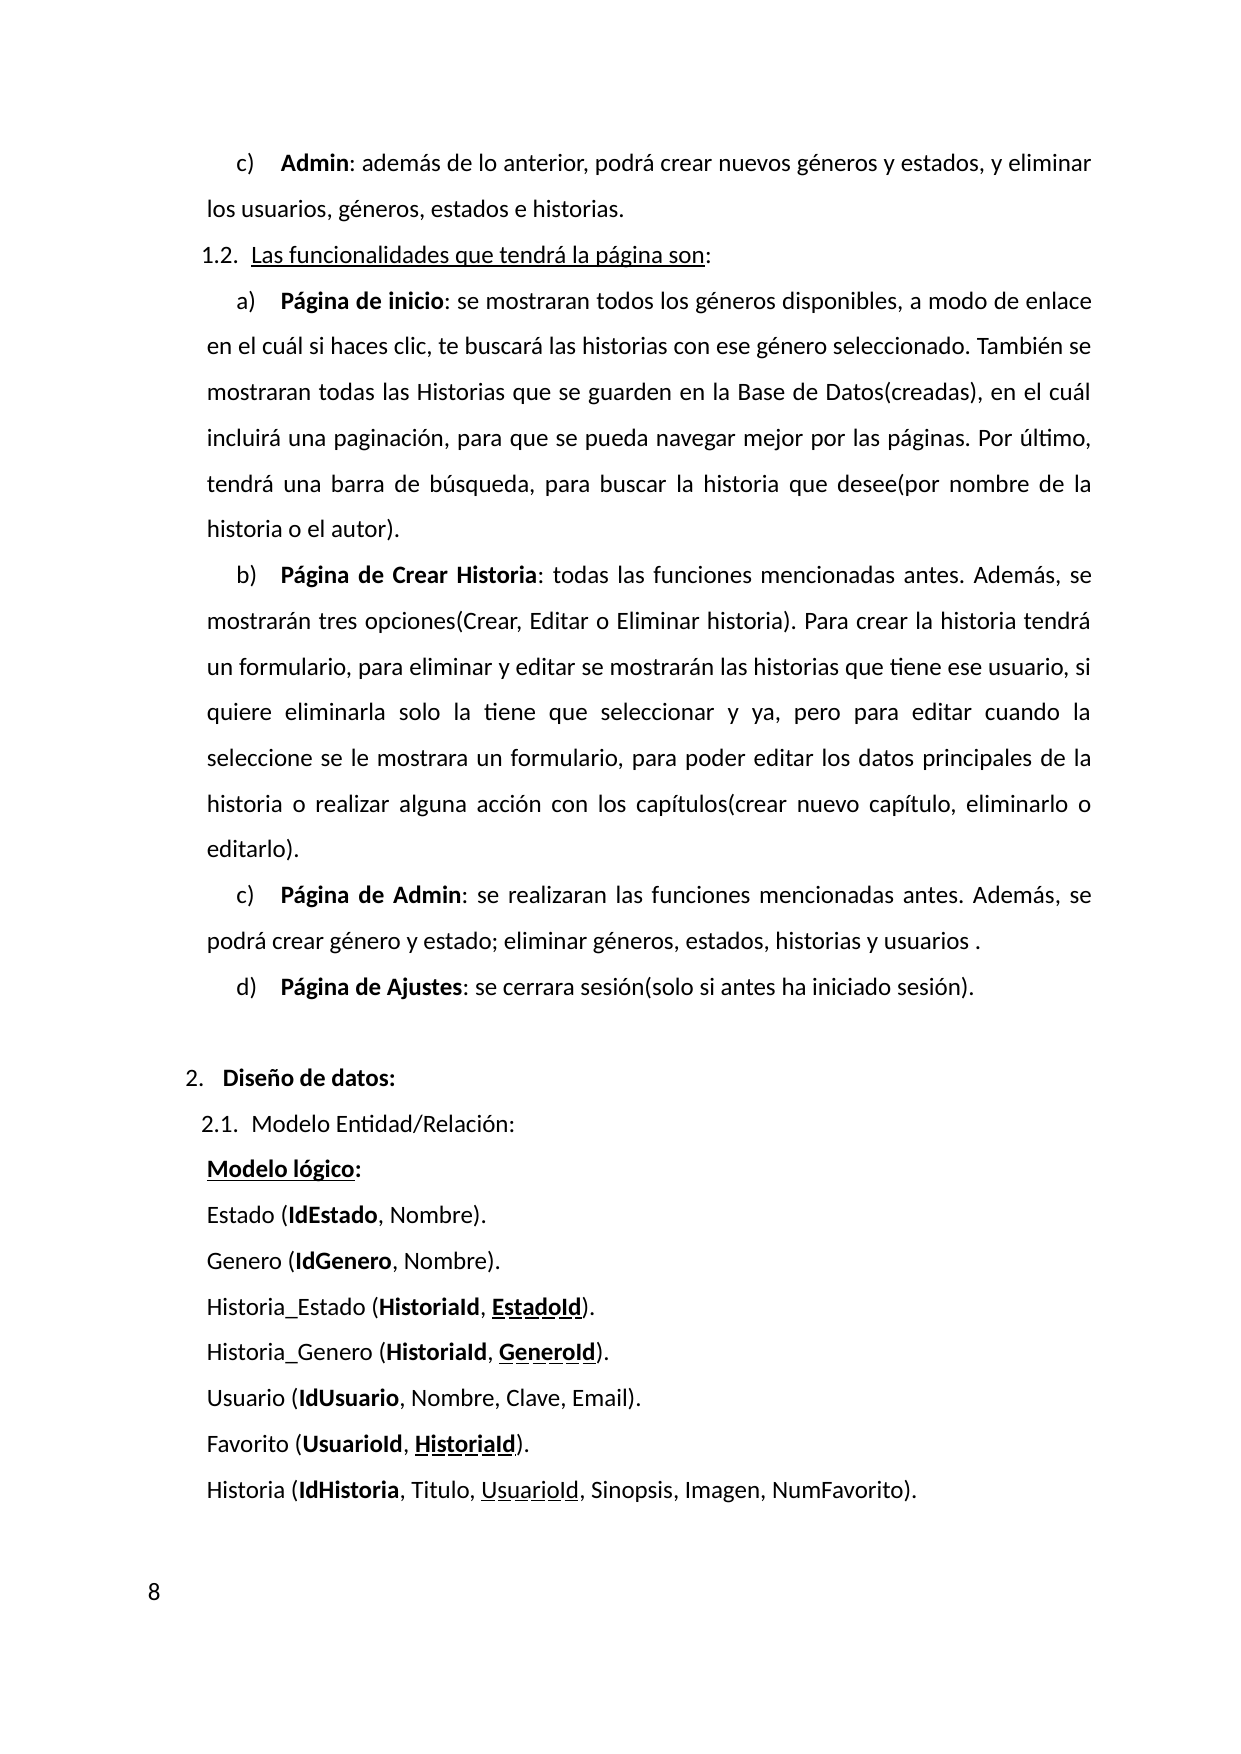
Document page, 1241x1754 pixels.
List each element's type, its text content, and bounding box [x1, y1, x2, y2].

list Favorito (UsuarioId, HistoriaId). [207, 1428, 1093, 1458]
list Diseño de datos: [185, 1062, 1093, 1093]
list Usuario (IdUsuario, Nombre, Clave, Email). [207, 1382, 1093, 1413]
list Página de Crear Historia: todas las funciones mencionadas antes. Además, se mostrarán tres opciones(Crear, Editar o Eliminar historia). Para crear la historia tendrá un formulario, para eliminar y editar se mostrarán las historias que tiene ese usuario, si quiere eliminarla solo la tiene que seleccionar y ya, pero para editar cuando la seleccione se le mostrara un formulario, para poder editar los datos principales de la historia o realizar alguna acción con los capítulos(crear nuevo capítulo, eliminarlo o editarlo). [207, 559, 1093, 864]
list Admin: además de lo anterior, podrá crear nuevos géneros y estados, y eliminar los usuarios, géneros, estados e historias. [207, 148, 1093, 224]
list Las funcionalidades que tendrá la página son: [177, 239, 1093, 269]
list Estado (IdEstado, Nombre). [207, 1199, 1093, 1230]
list Página de Admin: se realizaran las funciones mencionadas antes. Además, se podrá crear género y estado; eliminar géneros, estados, historias y usuarios . [207, 879, 1093, 956]
list Página de Ajustes: se cerrara sesión(solo si antes ha iniciado sesión). [207, 971, 1093, 1001]
list Historia_Genero (HistoriaId, GeneroId). [207, 1337, 1093, 1367]
list Modelo Entidad/Relación: [177, 1108, 1093, 1138]
list Modelo lógico: [207, 1154, 1093, 1184]
list Genero (IdGenero, Nombre). [207, 1245, 1093, 1276]
list Página de inicio: se mostraran todos los géneros disponibles, a modo de enlace en el cuál si haces clic, te buscará las historias con ese género seleccionado. También se mostraran todas las Historias que se guarden en la Base de Datos(creadas), en el cuál incluirá una paginación, para que se pueda navegar mejor por las páginas. Por último, tendrá una barra de búsqueda, para buscar la historia que desee(por nombre de la historia o el autor). [207, 285, 1093, 544]
list Historia (IdHistoria, Titulo, UsuarioId, Sinopsis, Imagen, NumFavorito). [207, 1474, 1093, 1504]
list Historia_Estado (HistoriaId, EstadoId). [207, 1291, 1093, 1321]
